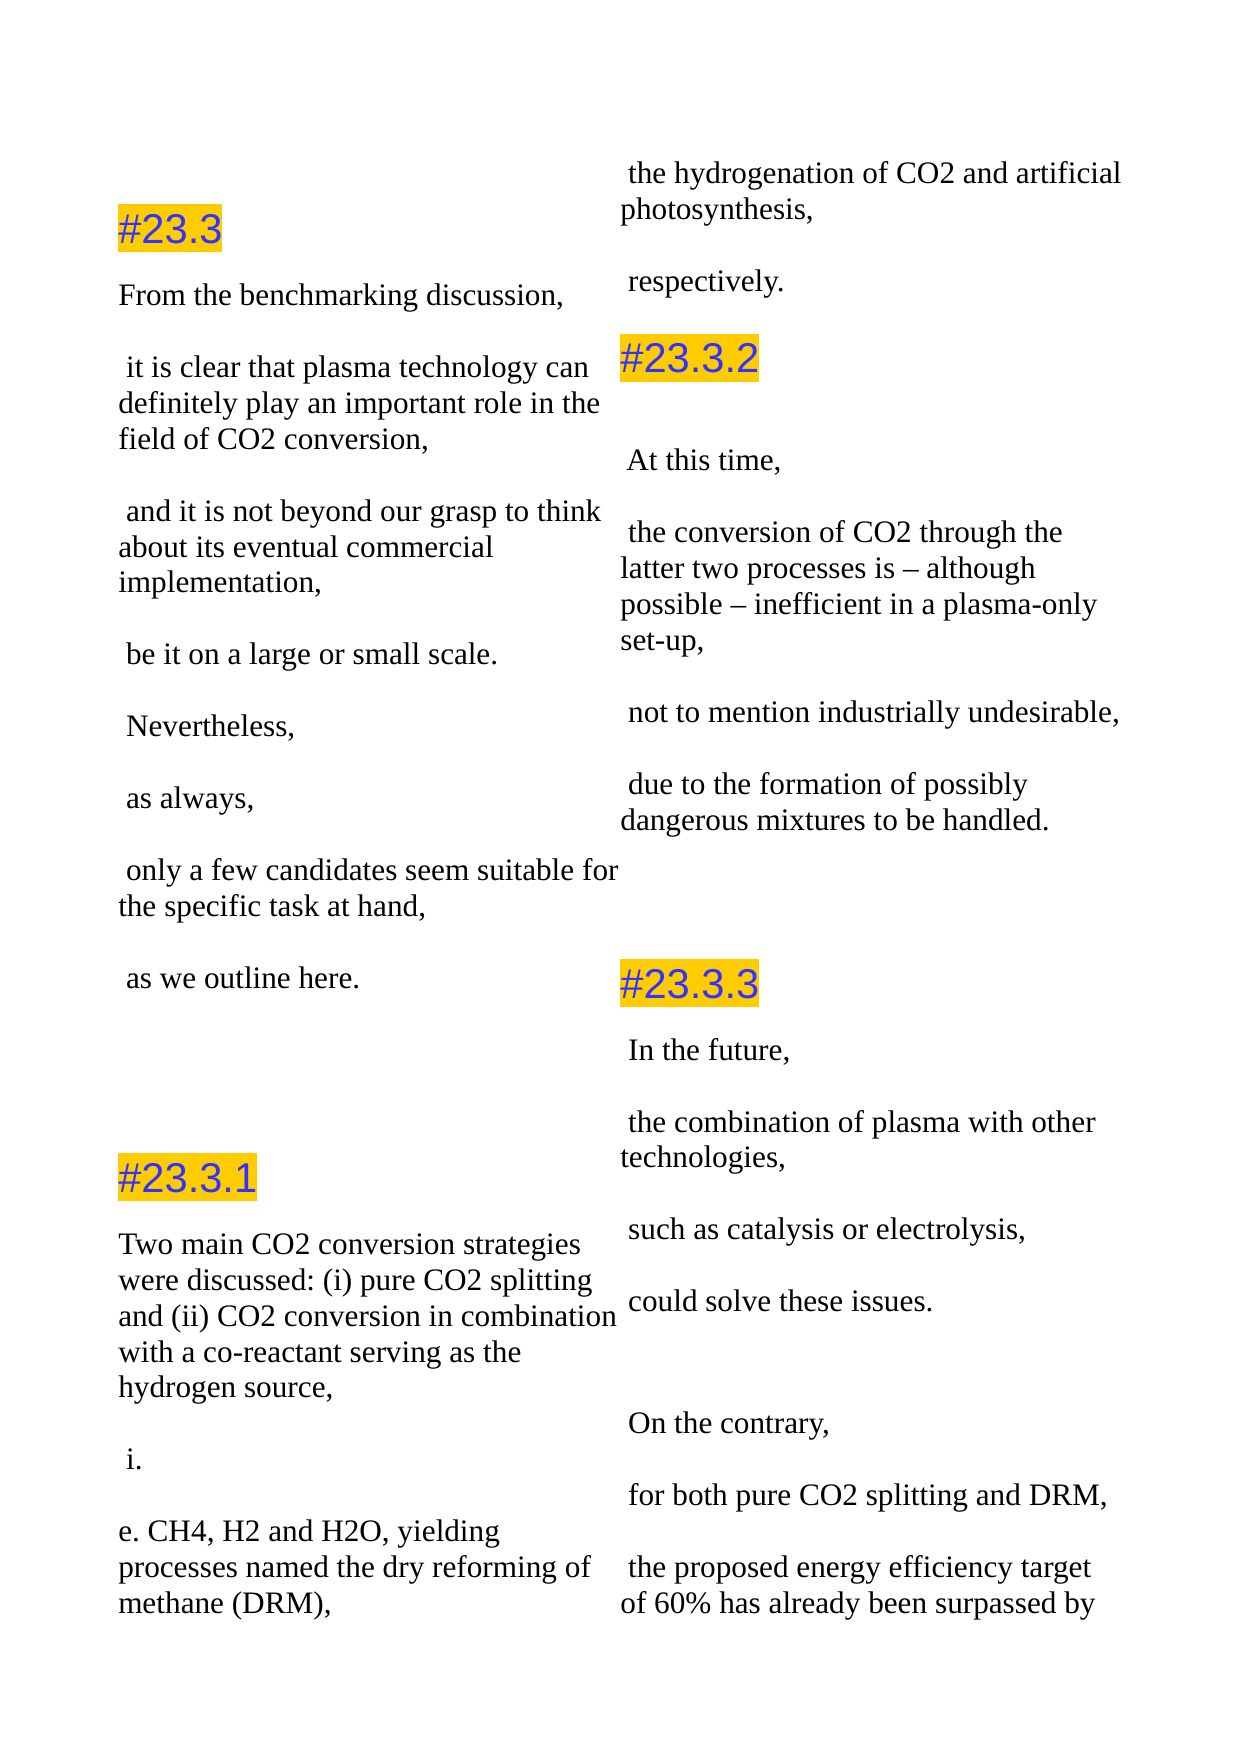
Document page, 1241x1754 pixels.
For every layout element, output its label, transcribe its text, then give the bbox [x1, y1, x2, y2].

text respectively. [620, 262, 1122, 298]
text it is clear that plasma technology can definitely play an important role in the field of CO2 conversion, [118, 348, 620, 456]
text In the future, [620, 1031, 1122, 1067]
text #23.3 [118, 204, 620, 252]
text #23.3.2 [620, 334, 1122, 382]
text Two main CO2 conversion strategies were discussed: (i) pure CO2 splitting and (ii) CO2 conversion in combination with a co-reactant serving as the hydrogen source, [118, 1225, 620, 1405]
text Nevertheless, [118, 707, 620, 743]
text such as catalysis or electrolysis, [620, 1211, 1122, 1247]
text the hydrogenation of CO2 and artificial photosynthesis, [620, 154, 1122, 226]
text not to mention industrially undesirable, [620, 693, 1122, 729]
text e. CH4, H2 and H2O, yielding processes named the dry reforming of methane (DRM), [118, 1512, 620, 1620]
text the proposed energy efficiency target of 60% has already been surpassed by [620, 1548, 1122, 1620]
text the conversion of CO2 through the latter two processes is – although possible – inefficient in a plasma-only set-up, [620, 513, 1122, 657]
text and it is not beyond our grasp to think about its eventual commercial implementation, [118, 492, 620, 600]
text be it on a large or small scale. [118, 636, 620, 672]
text as we outline here. [118, 959, 620, 995]
text #23.3.1 [118, 1153, 620, 1201]
text only a few candidates seem suitable for the specific task at hand, [118, 851, 620, 923]
text due to the formation of possibly dangerous mixtures to be handled. [620, 765, 1122, 837]
text From the benchmarking discussion, [118, 276, 620, 312]
text as always, [118, 779, 620, 815]
text could solve these issues. [620, 1282, 1122, 1318]
text #23.3.3 [620, 959, 1122, 1007]
text On the contrary, [620, 1405, 1122, 1441]
text i. [118, 1441, 620, 1477]
text the combination of plasma with other technologies, [620, 1103, 1122, 1175]
text for both pure CO2 splitting and DRM, [620, 1477, 1122, 1512]
text At this time, [620, 442, 1122, 477]
